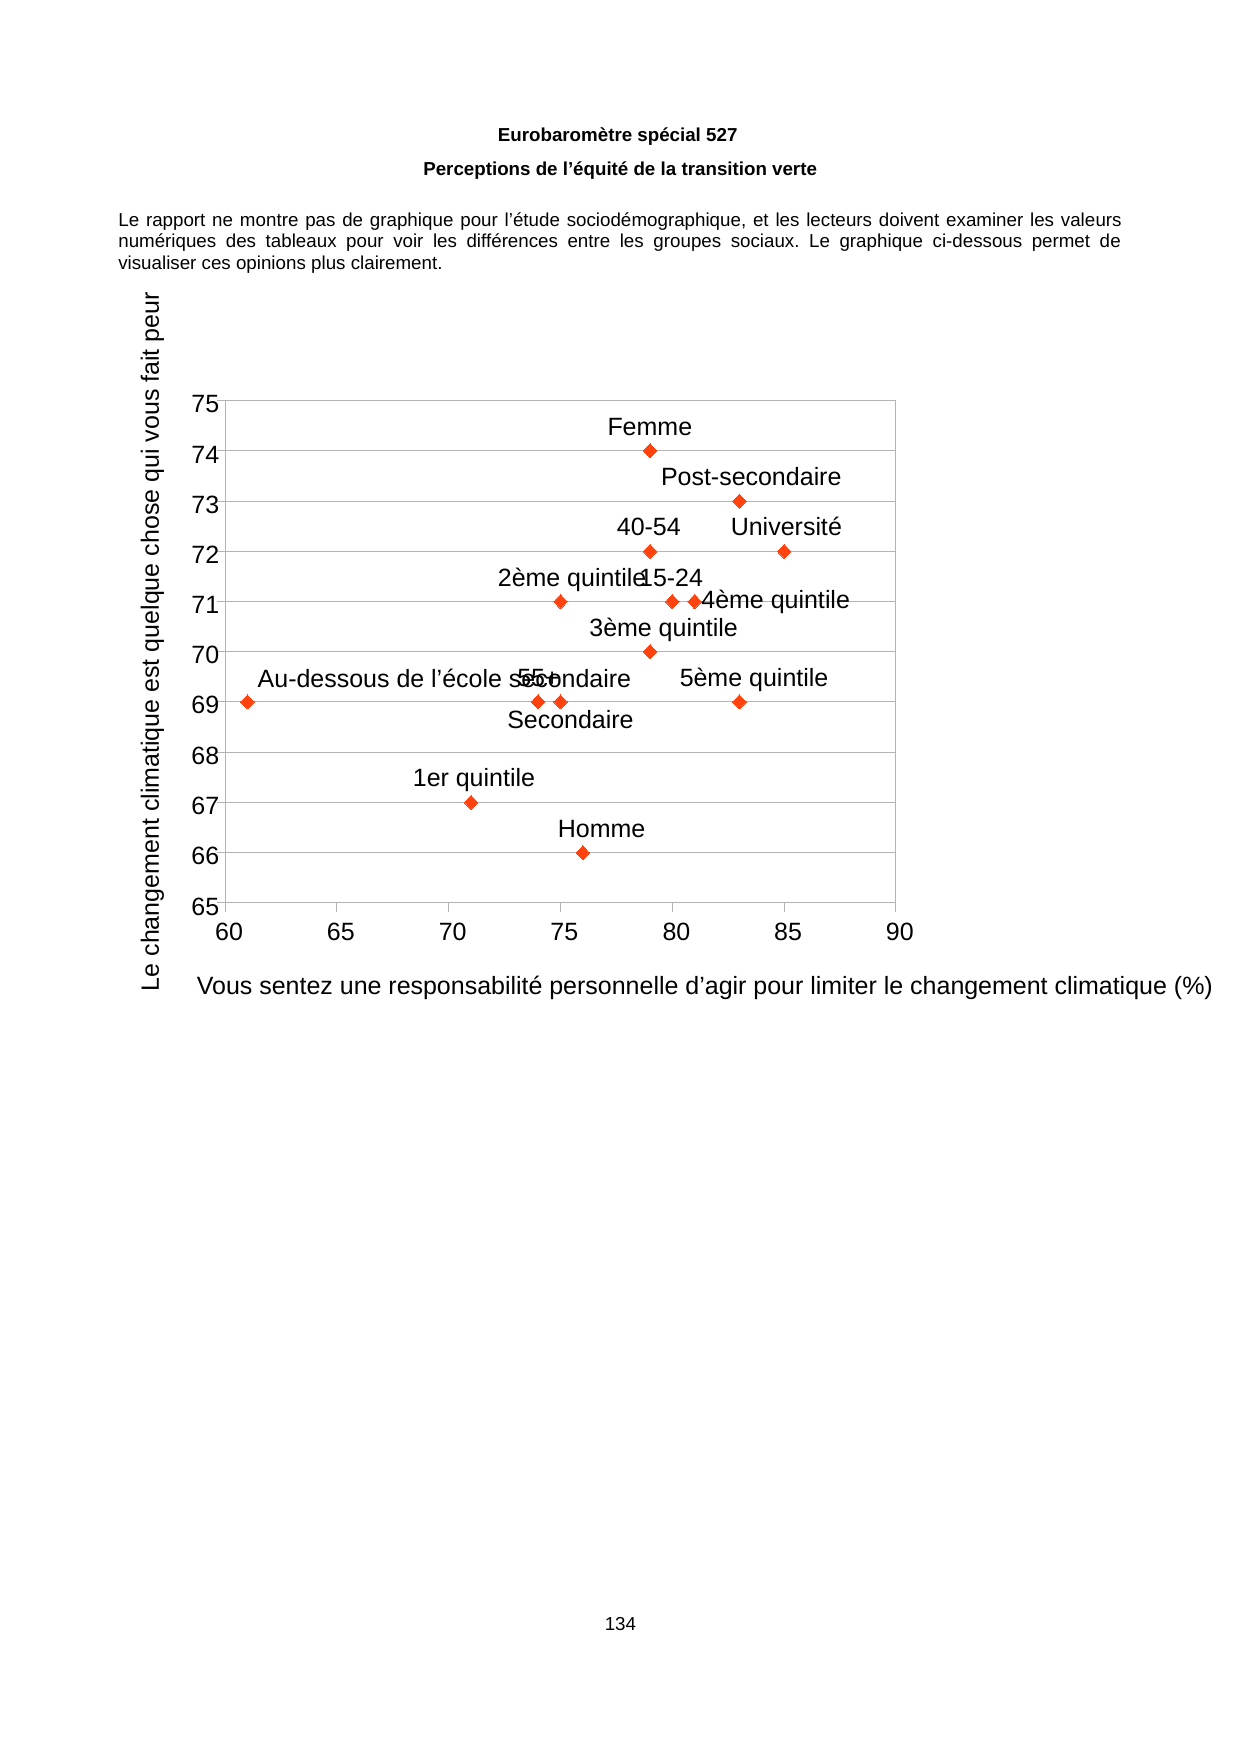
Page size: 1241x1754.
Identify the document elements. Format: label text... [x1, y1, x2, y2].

text Le rapport ne montre pas de graphique pour l’étude sociodémographique, et les lecteurs doivent examiner les valeurs numériques des tableaux pour voir les différences entre les groupes sociaux. Le graphique ci-dessous permet de visualiser ces opinions plus clairement. [118, 208, 1122, 273]
